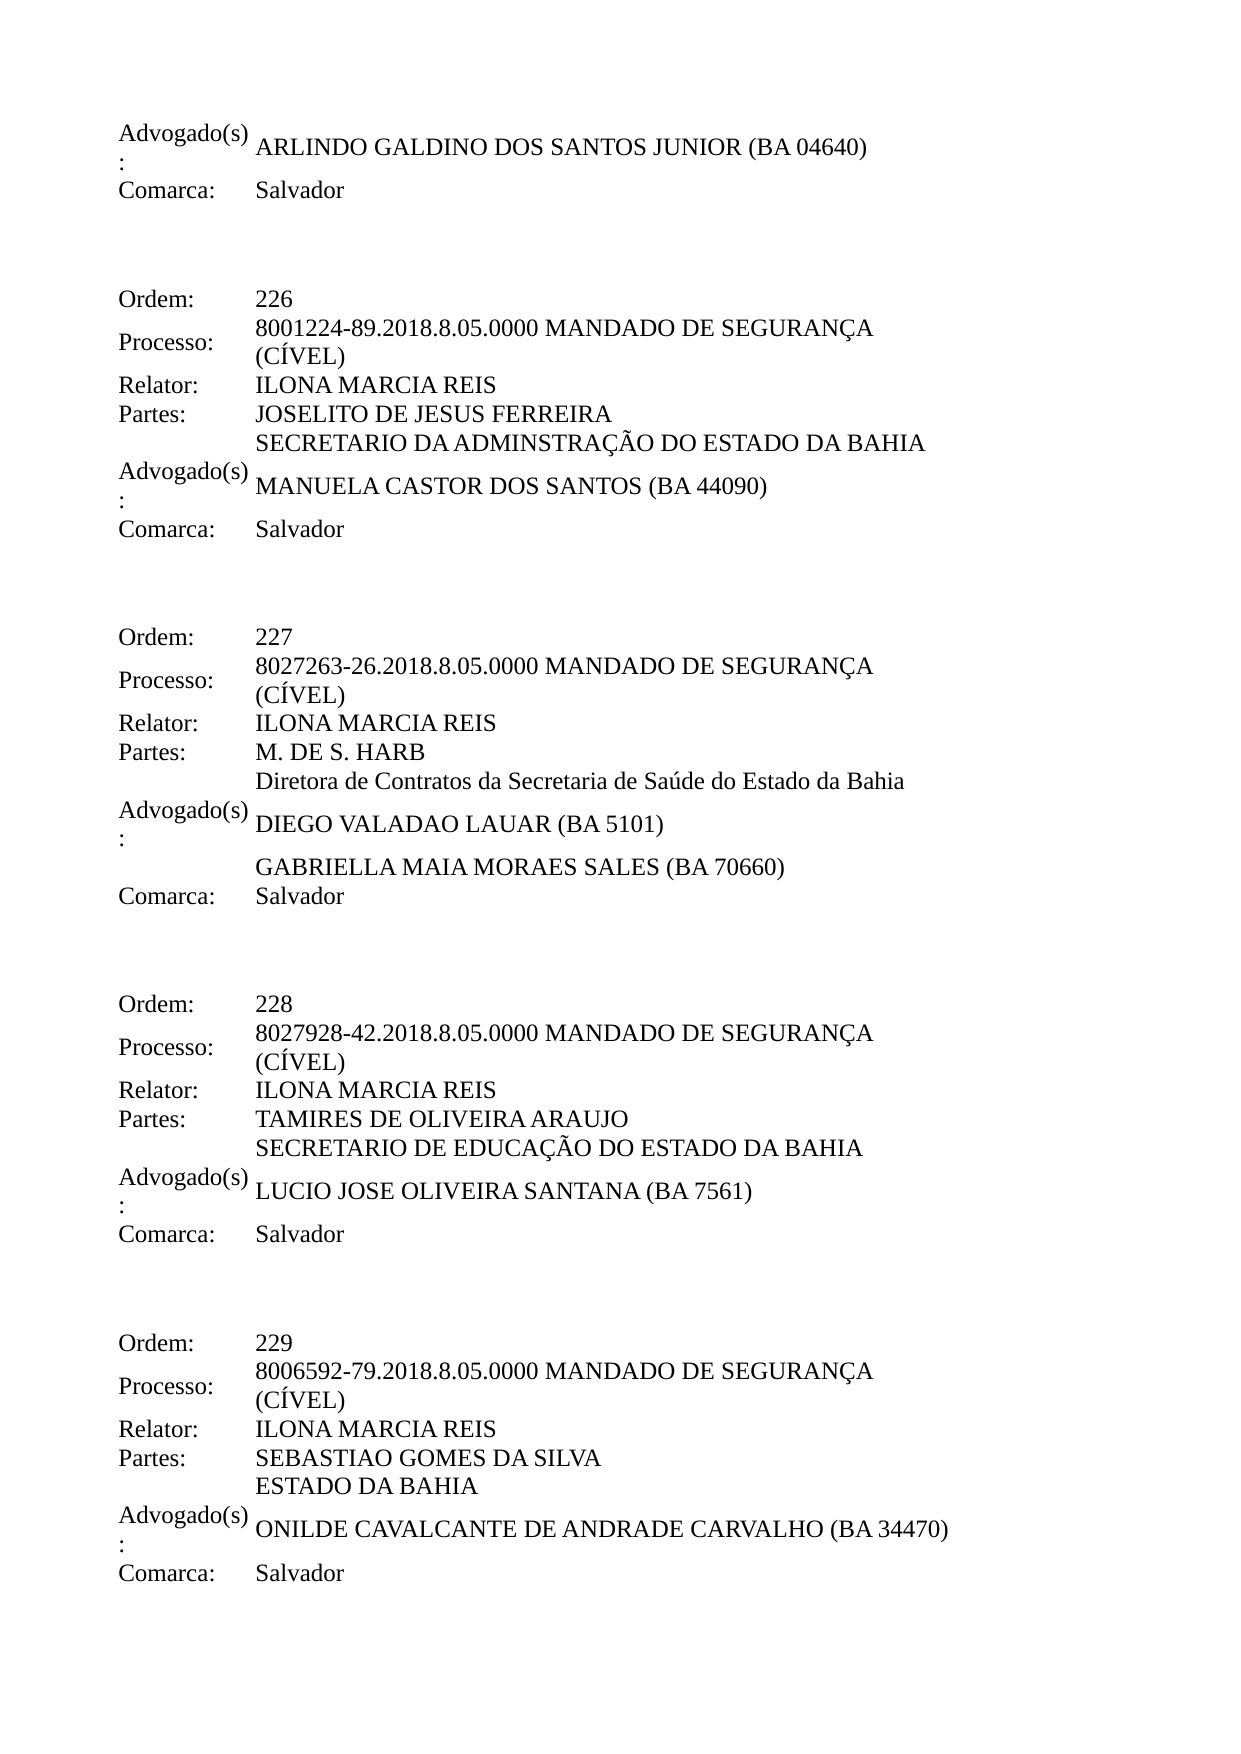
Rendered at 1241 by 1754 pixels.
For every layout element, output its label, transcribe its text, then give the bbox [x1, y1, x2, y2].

table_cell 8027263-26.2018.8.05.0000 MANDADO DE SEGURANÇA (CÍVEL) [255, 651, 969, 708]
table_cell Salvador [255, 176, 969, 204]
table_cell Relator: [118, 1414, 255, 1443]
table_cell [118, 766, 255, 795]
table_cell SEBASTIAO GOMES DA SILVA [255, 1443, 969, 1471]
table_cell Partes: [118, 1443, 255, 1471]
table_cell Relator: [118, 370, 255, 399]
table_cell MANUELA CASTOR DOS SANTOS (BA 44090) [255, 456, 969, 514]
table_cell Partes: [118, 1104, 255, 1133]
table_cell Advogado(s): [118, 1162, 255, 1219]
table_cell SECRETARIO DE EDUCAÇÃO DO ESTADO DA BAHIA [255, 1133, 969, 1162]
table_cell SECRETARIO DA ADMINSTRAÇÃO DO ESTADO DA BAHIA [255, 428, 969, 456]
table_header 226 [255, 284, 969, 313]
table_cell GABRIELLA MAIA MORAES SALES (BA 70660) [255, 852, 969, 881]
table_cell ONILDE CAVALCANTE DE ANDRADE CARVALHO (BA 34470) [255, 1500, 969, 1558]
table_cell Advogado(s): [118, 456, 255, 514]
table_header 227 [255, 622, 969, 651]
table_cell Relator: [118, 709, 255, 737]
table_header Ordem: [118, 1328, 255, 1356]
table_cell Diretora de Contratos da Secretaria de Saúde do Estado da Bahia [255, 766, 969, 795]
table_cell [118, 852, 255, 881]
table_cell [118, 1133, 255, 1162]
table_cell Comarca: [118, 1558, 255, 1586]
table_cell M. DE S. HARB [255, 737, 969, 766]
table_cell Processo: [118, 1018, 255, 1076]
table_header Ordem: [118, 284, 255, 313]
table_cell Processo: [118, 1356, 255, 1414]
table_cell 8001224-89.2018.8.05.0000 MANDADO DE SEGURANÇA (CÍVEL) [255, 313, 969, 370]
table_header 229 [255, 1328, 969, 1356]
table_cell Processo: [118, 651, 255, 708]
table_cell Relator: [118, 1076, 255, 1104]
table_cell ILONA MARCIA REIS [255, 1076, 969, 1104]
table_cell Comarca: [118, 514, 255, 543]
table_cell ARLINDO GALDINO DOS SANTOS JUNIOR (BA 04640) [255, 118, 969, 176]
table_cell Salvador [255, 1219, 969, 1248]
table_cell ILONA MARCIA REIS [255, 1414, 969, 1443]
table_cell Salvador [255, 1558, 969, 1586]
table_cell Comarca: [118, 1219, 255, 1248]
table_cell 8006592-79.2018.8.05.0000 MANDADO DE SEGURANÇA (CÍVEL) [255, 1356, 969, 1414]
table_header Ordem: [118, 989, 255, 1018]
table_cell ILONA MARCIA REIS [255, 370, 969, 399]
table_cell Partes: [118, 399, 255, 428]
table_cell Advogado(s): [118, 1500, 255, 1558]
table_cell [118, 1471, 255, 1500]
table_cell Processo: [118, 313, 255, 370]
table_header Ordem: [118, 622, 255, 651]
table_cell Salvador [255, 514, 969, 543]
table_cell DIEGO VALADAO LAUAR (BA 5101) [255, 795, 969, 852]
table_cell TAMIRES DE OLIVEIRA ARAUJO [255, 1104, 969, 1133]
table_cell [118, 428, 255, 456]
table_header 228 [255, 989, 969, 1018]
table_cell 8027928-42.2018.8.05.0000 MANDADO DE SEGURANÇA (CÍVEL) [255, 1018, 969, 1076]
table_cell LUCIO JOSE OLIVEIRA SANTANA (BA 7561) [255, 1162, 969, 1219]
table_cell Partes: [118, 737, 255, 766]
table_cell Comarca: [118, 881, 255, 910]
table_cell JOSELITO DE JESUS FERREIRA [255, 399, 969, 428]
table_cell ILONA MARCIA REIS [255, 709, 969, 737]
table_cell Comarca: [118, 176, 255, 204]
table_cell ESTADO DA BAHIA [255, 1471, 969, 1500]
table_cell Advogado(s): [118, 118, 255, 176]
table_cell Advogado(s): [118, 795, 255, 852]
table_cell Salvador [255, 881, 969, 910]
